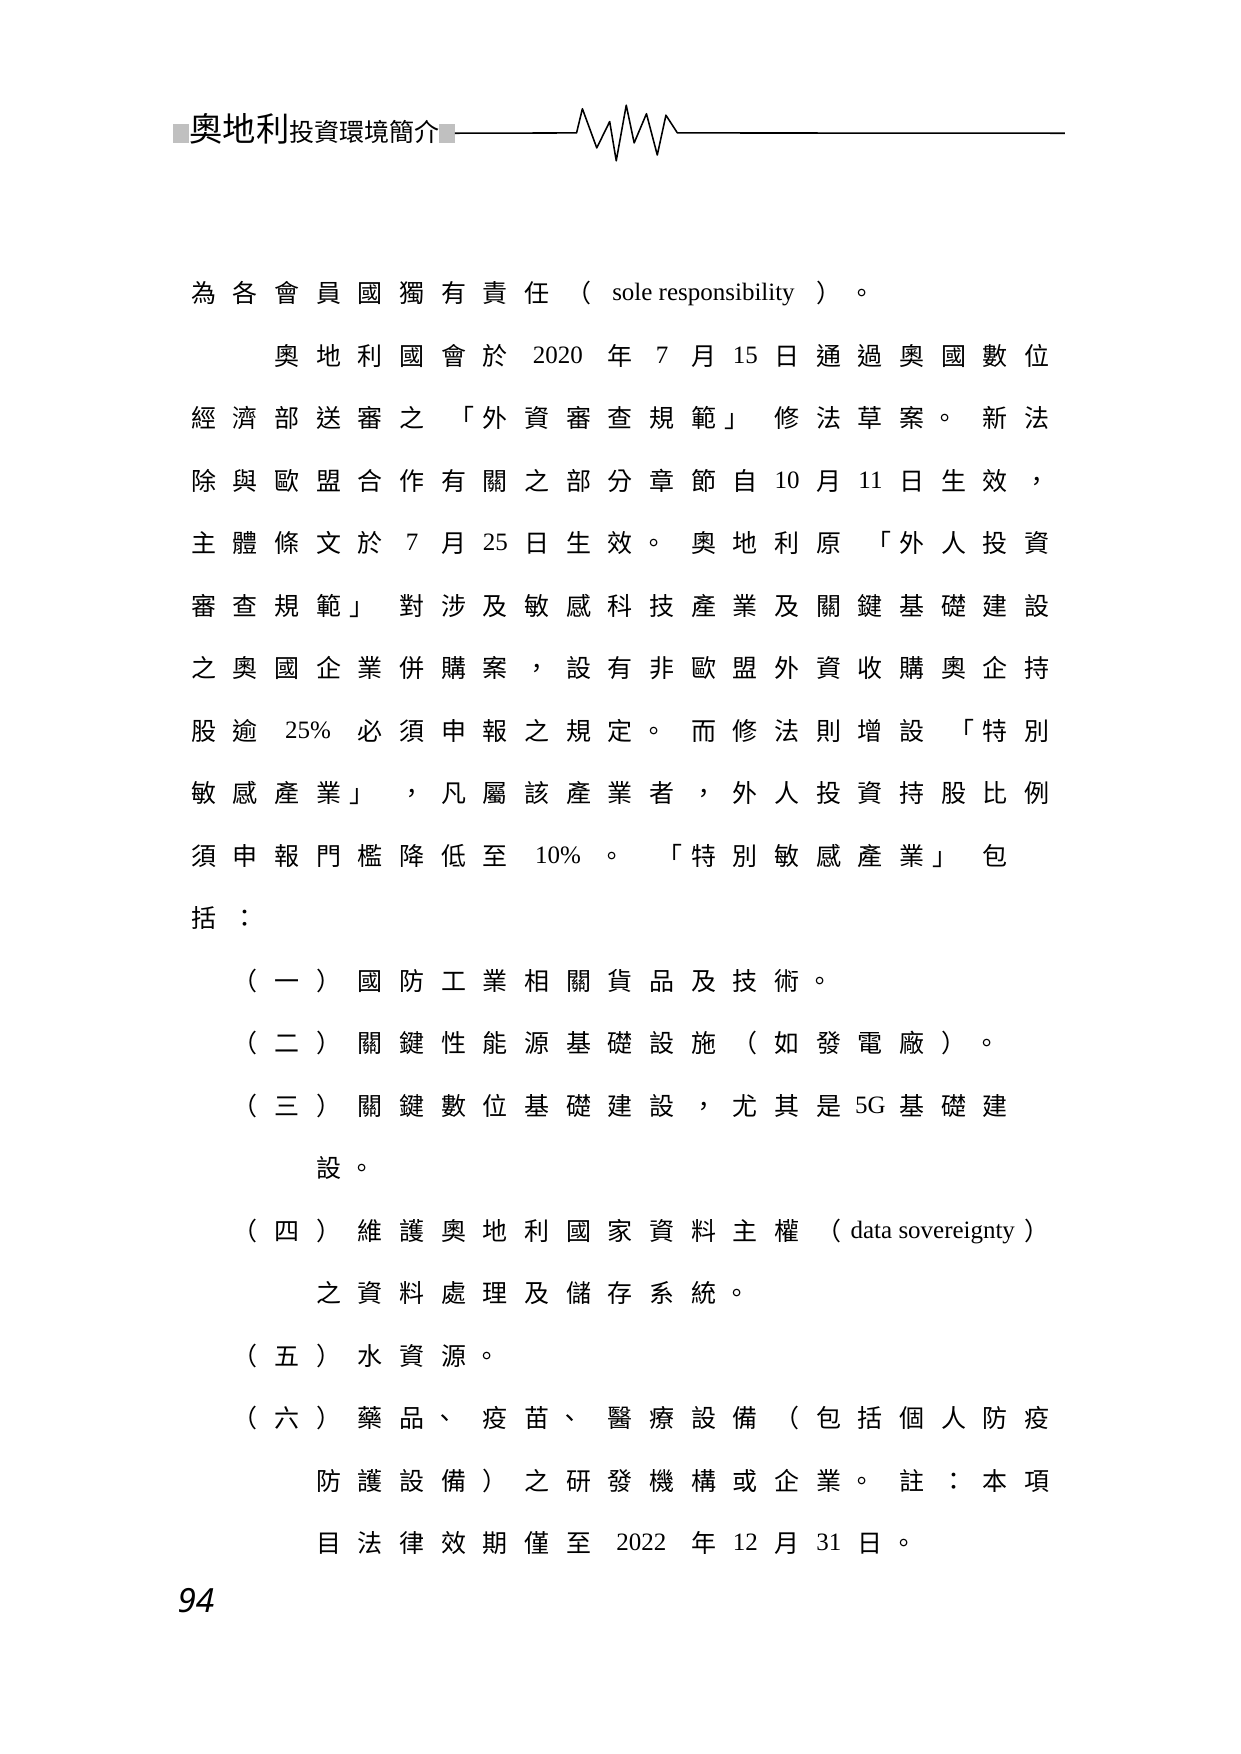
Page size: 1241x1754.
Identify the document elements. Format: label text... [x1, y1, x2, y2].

text （二）關鍵性能源基礎設施（如發電廠）。 [207, 1000, 1058, 1063]
text （三）關鍵數位基礎建設，尤其是5G基礎建設。 [207, 1063, 1058, 1188]
text 為各會員國獨有責任（sole responsibility）。 [183, 250, 1058, 313]
text （六）藥品、疫苗、醫療設備（包括個人防疫防護設備）之研發機構或企業。註：本項目法律效期僅至2022年12月31日。 [207, 1375, 1058, 1563]
text （一）國防工業相關貨品及技術。 [207, 938, 1058, 1000]
text （四）維護奧地利國家資料主權（data sovereignty）之資料處理及儲存系統。 [207, 1188, 1058, 1313]
text （五）水資源。 [207, 1313, 1058, 1375]
text 奧地利國會於2020年7月15日通過奧國數位經濟部送審之「外資審查規範」修法草案。新法除與歐盟合作有關之部分章節自10月11日生效，主體條文於7月25日生效。奧地利原「外人投資審查規範」對涉及敏感科技產業及關鍵基礎建設之奧國企業併購案，設有非歐盟外資收購奧企持股逾25%必須申報之規定。而修法則增設「特別敏感產業」，凡屬該產業者，外人投資持股比例須申報門檻降低至10%。「特別敏感產業」包括： [183, 313, 1058, 938]
